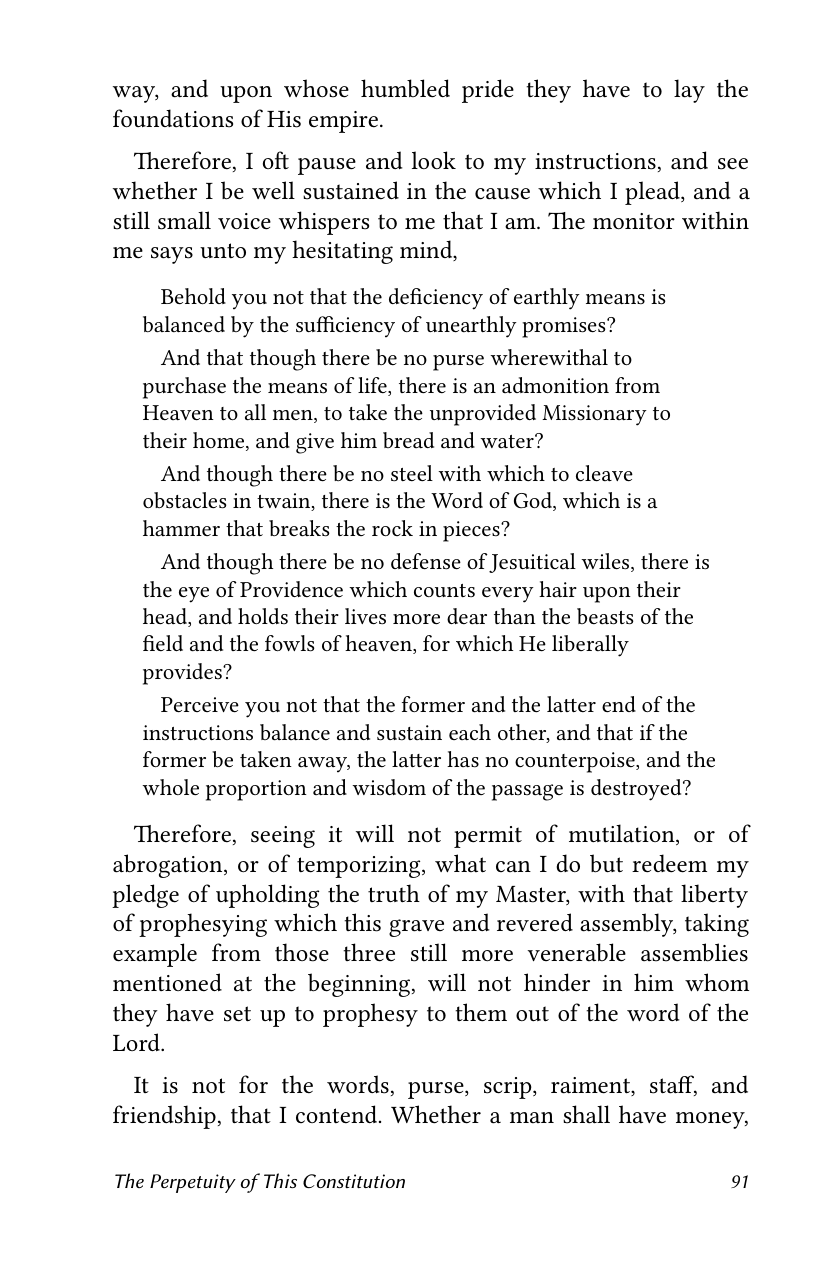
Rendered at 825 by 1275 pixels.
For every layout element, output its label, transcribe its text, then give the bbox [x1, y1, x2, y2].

text And though there be no defense of Jesuitical wiles, there is the eye of Providence which counts every hair upon their head, and holds their lives more dear than the beasts of the field and the fowls of heaven, for which He liberally provides? [142, 549, 720, 685]
text Therefore, seeing it will not permit of mutilation, or of abrogation, or of temporizing, what can I do but redeem my pledge of upholding the truth of my Master, with that liberty of prophesying which this grave and revered assembly, taking example from those three still more venerable assemblies mentioned at the beginning, will not hinder in him whom they have set up to prophesy to them out of the word of the Lord. [112, 820, 750, 1058]
text Therefore, I oft pause and look to my instructions, and see whether I be well sustained in the cause which I plead, and a still small voice whispers to me that I am. The monitor within me says unto my hesitating mind, [112, 147, 750, 265]
text Behold you not that the deficiency of earthly means is balanced by the sufficiency of unearthly promises? [142, 284, 720, 338]
text way, and upon whose humbled pride they have to lay the foundations of His empire. [112, 75, 750, 133]
text It is not for the words, purse, scrip, raiment, staff, and friendship, that I contend. Whether a man shall have money, [112, 1071, 750, 1129]
text And though there be no steel with which to cleave obstacles in twain, there is the Word of God, which is a hammer that breaks the rock in pieces? [142, 461, 720, 542]
text And that though there be no purse wherewithal to purchase the means of life, there is an admonition from Heaven to all men, to take the unprovided Missionary to their home, and give him bread and water? [142, 345, 720, 454]
text Perceive you not that the former and the latter end of the instructions balance and sustain each other, and that if the former be taken away, the latter has no counterpoise, and the whole proportion and wisdom of the passage is destroyed? [142, 692, 720, 801]
